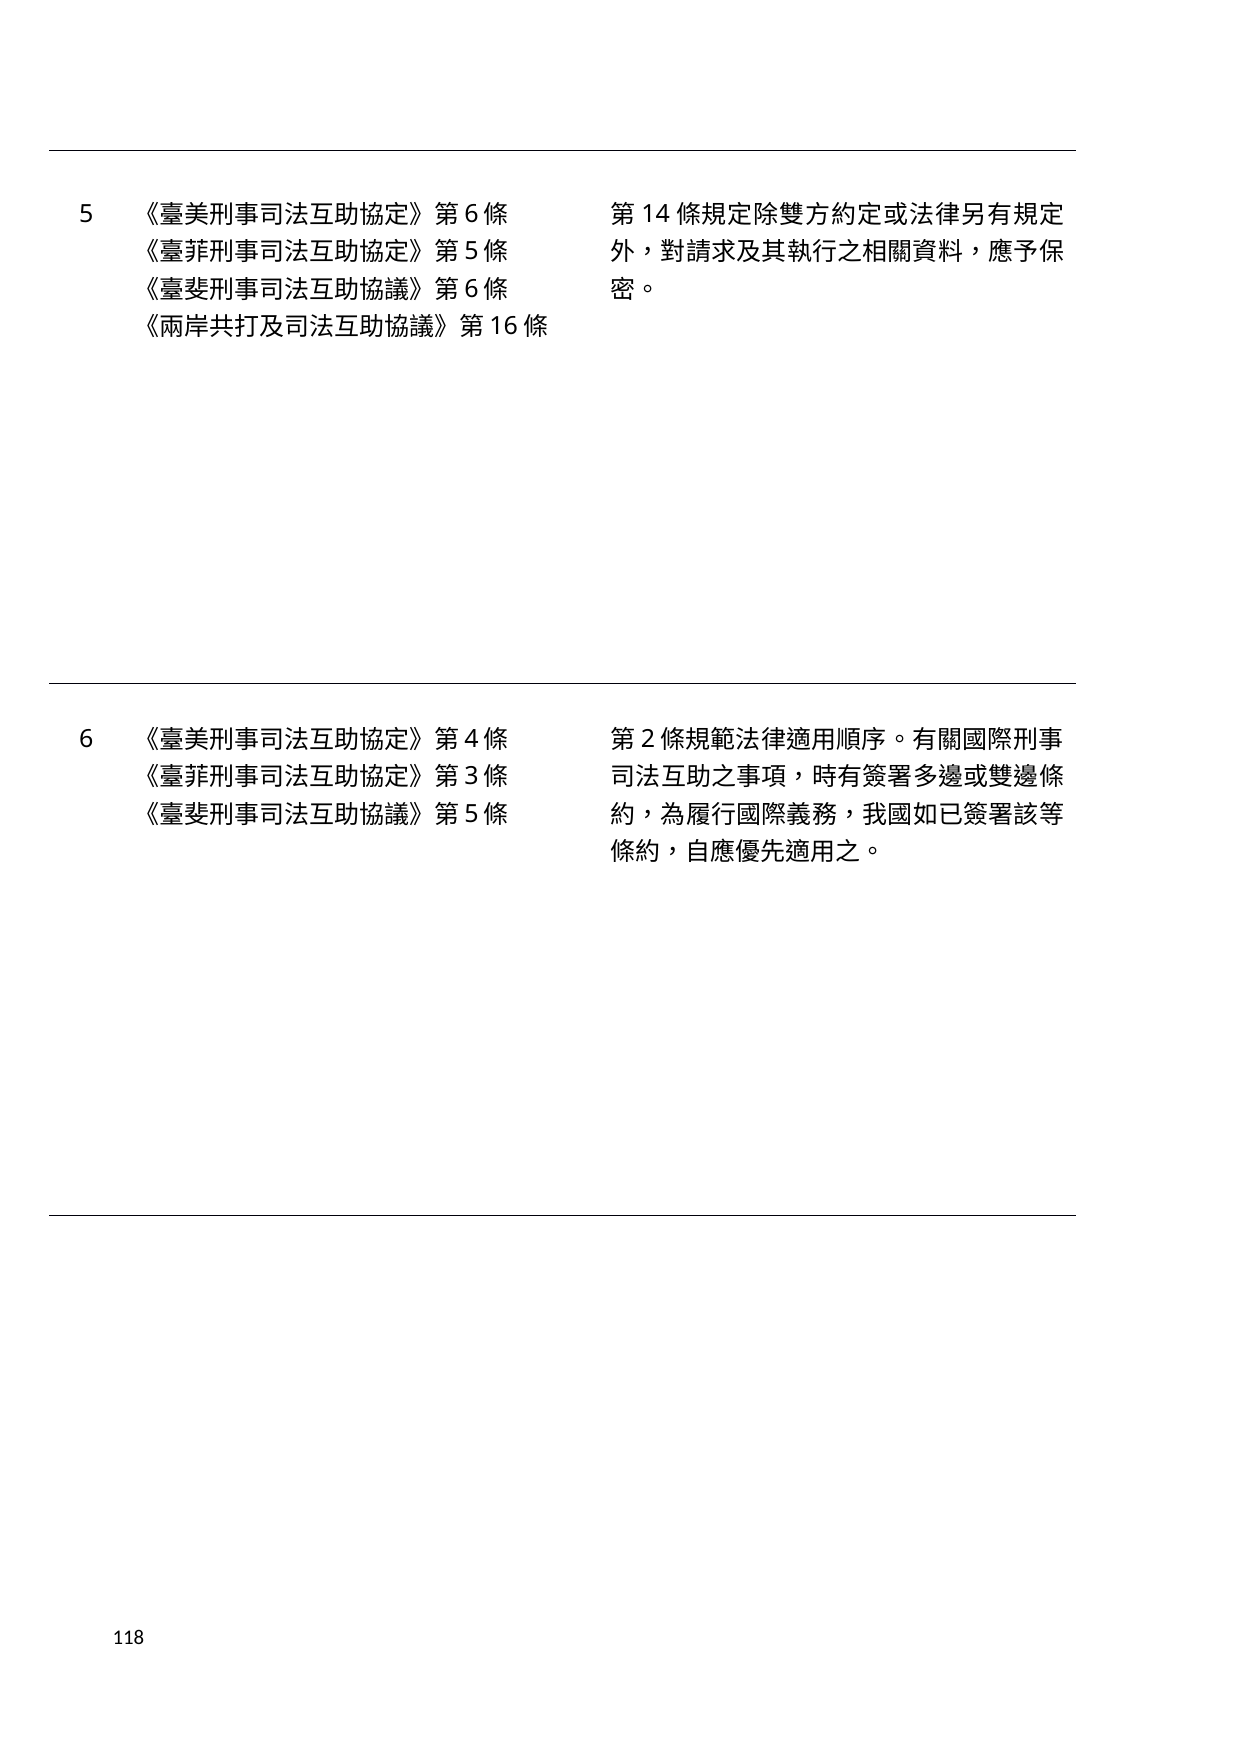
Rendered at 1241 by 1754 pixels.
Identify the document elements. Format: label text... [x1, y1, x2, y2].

table_cell 6 [49, 684, 123, 1215]
table_cell 5 [49, 151, 123, 682]
table_cell 第14條規定除雙方約定或法律另有規定外，對請求及其執行之相關資料，應予保密。 [599, 151, 1076, 682]
table_cell 第2條規範法律適用順序。有關國際刑事司法互助之事項，時有簽署多邊或雙邊條約，為履行國際義務，我國如已簽署該等條約，自應優先適用之。 [599, 684, 1076, 1215]
table_cell 《臺美刑事司法互助協定》第4條 《臺菲刑事司法互助協定》第3條 《臺斐刑事司法互助協議》第5條 [123, 684, 599, 1215]
table_cell 《臺美刑事司法互助協定》第6條 《臺菲刑事司法互助協定》第5條 《臺斐刑事司法互助協議》第6條 《兩岸共打及司法互助協議》第16條 [123, 151, 599, 682]
